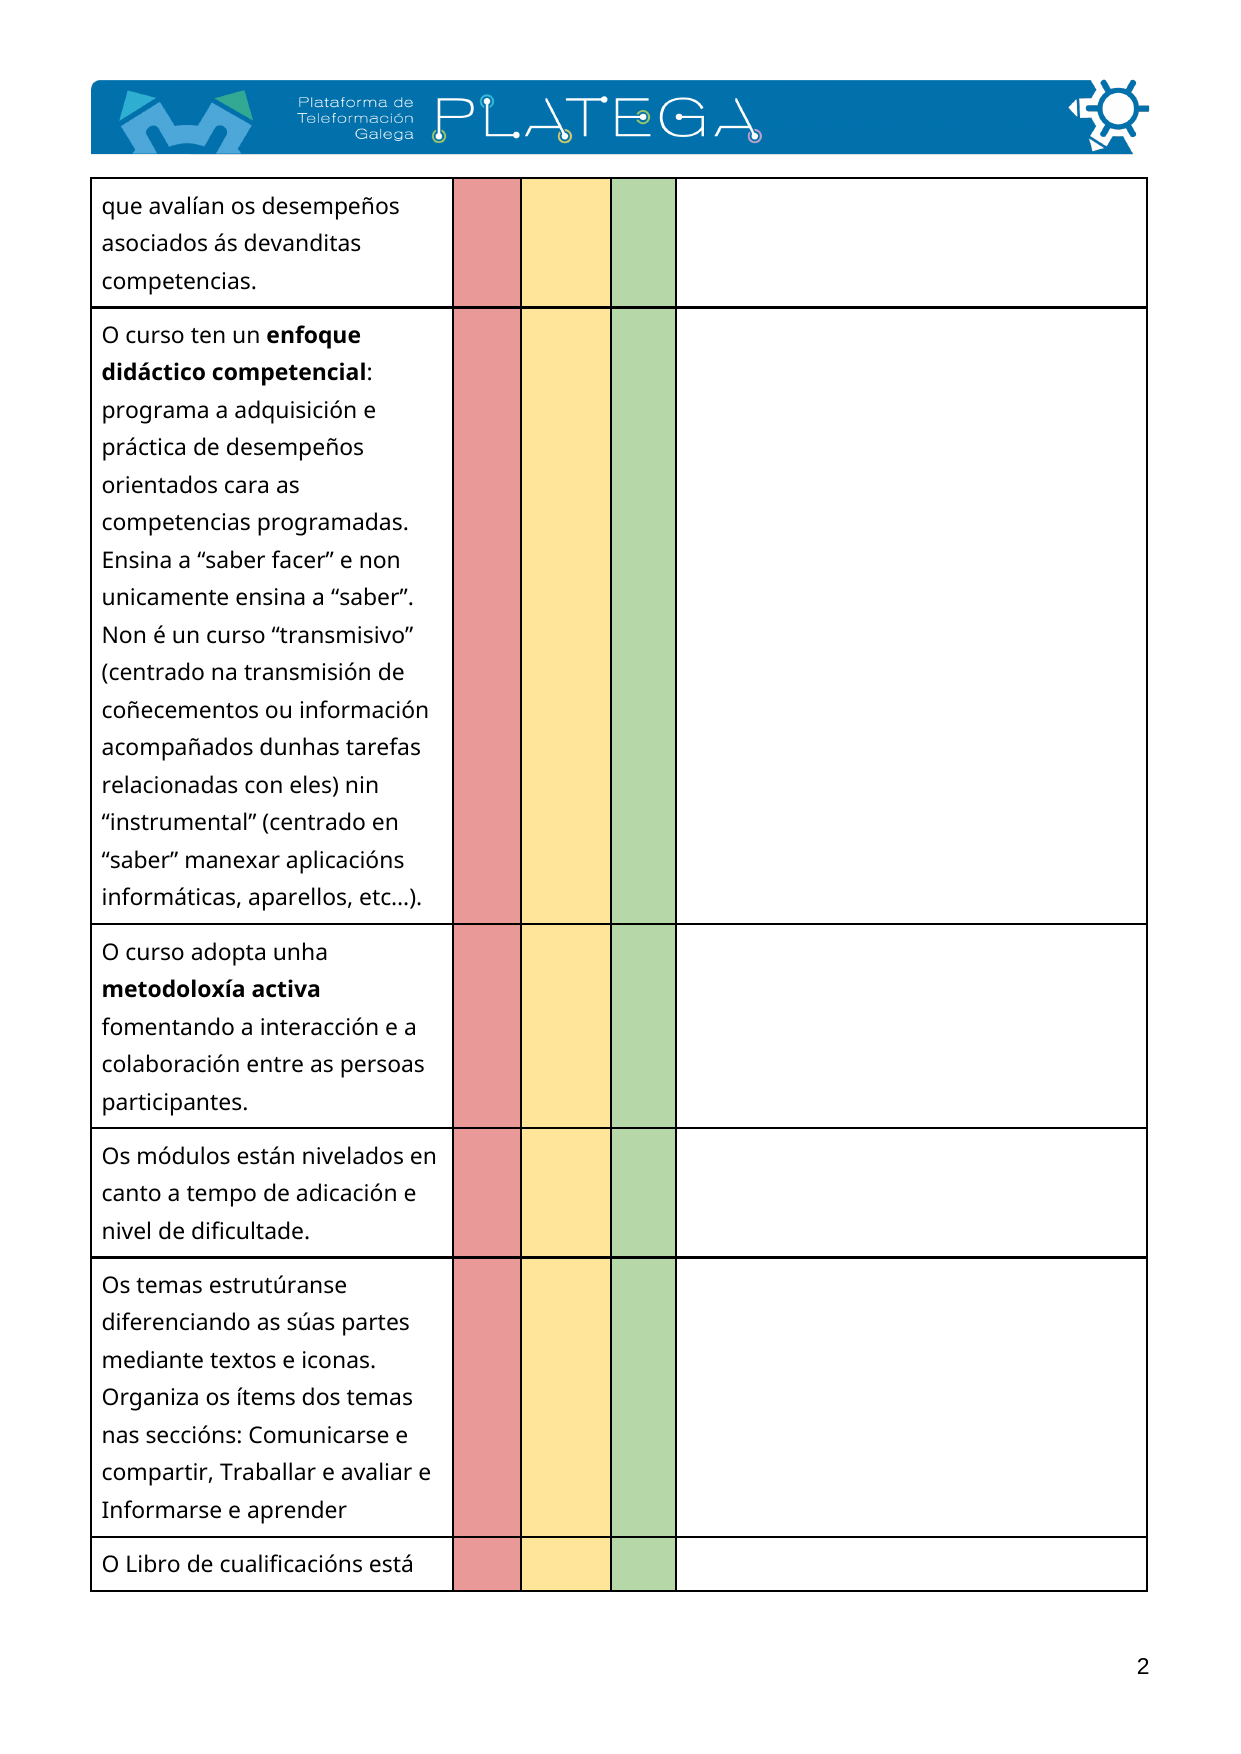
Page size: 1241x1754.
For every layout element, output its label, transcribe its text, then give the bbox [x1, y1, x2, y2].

table_cell O curso adopta unha metodoloxía activa fomentando a interacción e a colaboración entre as persoas participantes. [92, 925, 452, 1127]
table_cell [454, 925, 520, 1127]
picture [693, 100, 702, 108]
picture [1090, 140, 1102, 150]
picture [716, 99, 761, 141]
table_cell [677, 925, 1146, 1127]
table_cell [522, 309, 610, 923]
table_cell que avalían os desempeños asociados ás devanditas competencias. [92, 179, 452, 306]
table_cell [522, 1538, 610, 1590]
table_cell [612, 925, 675, 1127]
table_cell Os temas estrutúranse diferenciando as súas partes mediante textos e iconas. Organiza os ítems dos temas nas seccións: Comunicarse e compartir, Traballar e avaliar e Informarse e aprender [92, 1259, 452, 1536]
picture [567, 97, 607, 136]
table_cell [677, 179, 1146, 306]
table_cell [454, 1129, 520, 1256]
table_cell O Libro de cualificacións está [92, 1538, 452, 1590]
picture [527, 117, 567, 139]
table_cell [522, 179, 610, 306]
table_cell [677, 1259, 1146, 1536]
picture [217, 91, 251, 118]
table_cell [612, 1259, 675, 1536]
picture [1103, 94, 1133, 124]
table_cell Os módulos están nivelados en canto a tempo de adicación e nivel de dificultade. [92, 1129, 452, 1256]
table_cell [454, 1538, 520, 1590]
table_cell [454, 179, 520, 306]
table_cell [677, 1538, 1146, 1590]
picture [616, 99, 650, 136]
picture [660, 106, 672, 134]
table_cell [522, 1129, 610, 1256]
table_cell [612, 1129, 675, 1256]
table_cell O curso ten un enfoque didáctico competencial: programa a adquisición e práctica de desempeños orientados cara as competencias programadas. Ensina a “saber facer” e non unicamente ensina a “saber”. Non é un curso “transmisivo” (centrado na transmisión de coñecementos ou información acompañados dunhas tarefas relacionadas con eles) nin “instrumental” (centrado en “saber” manexar aplicacións informáticas, aparellos, etc…). [92, 309, 452, 923]
table_cell [612, 179, 675, 306]
table_cell [454, 309, 520, 923]
table_cell [612, 309, 675, 923]
picture [484, 99, 519, 138]
picture [91, 60, 1150, 174]
picture [121, 92, 153, 118]
table_cell [522, 925, 610, 1127]
picture [433, 99, 473, 140]
picture [1070, 101, 1077, 115]
table_cell [677, 1129, 1146, 1256]
table_cell [612, 1538, 675, 1590]
picture [546, 99, 555, 116]
table_cell [677, 309, 1146, 923]
table_cell [522, 1259, 610, 1536]
picture [677, 115, 704, 136]
table_cell [454, 1259, 520, 1536]
